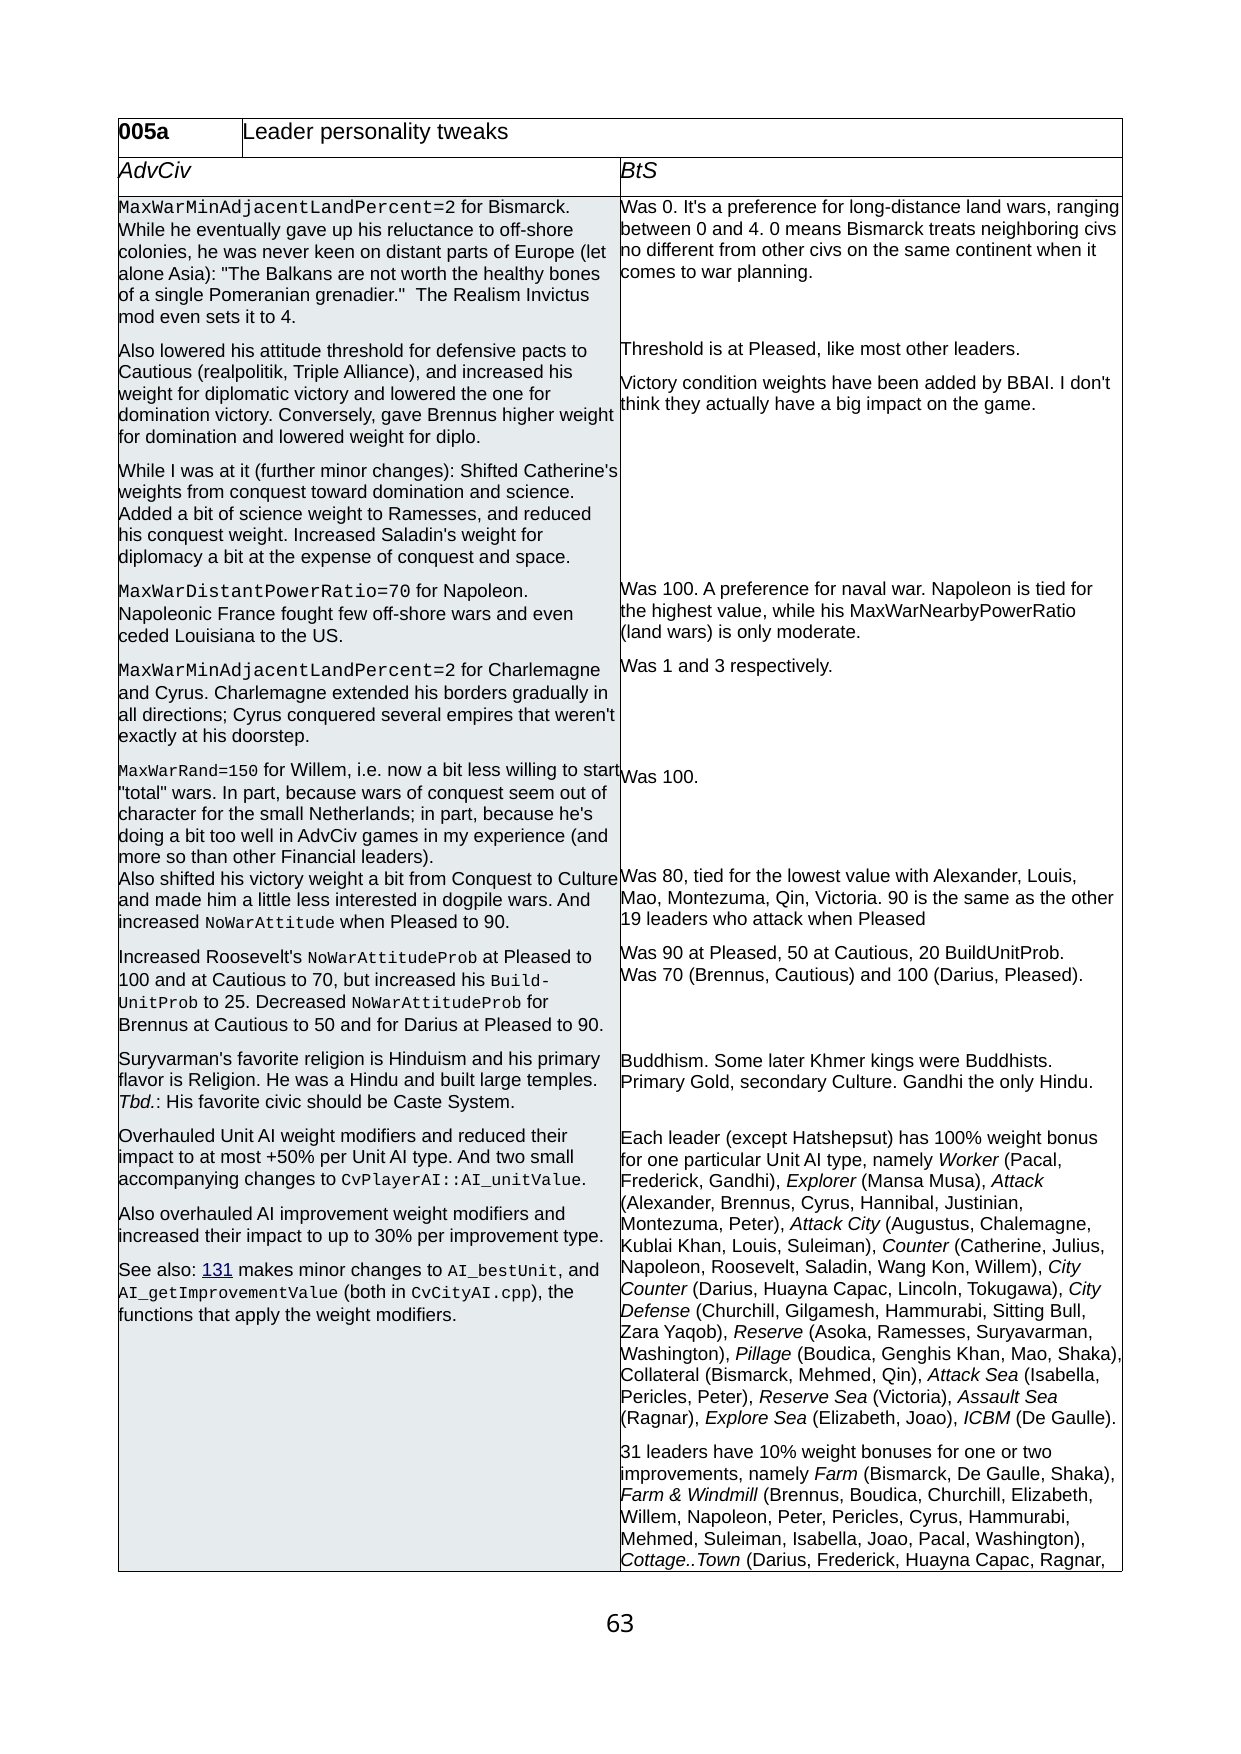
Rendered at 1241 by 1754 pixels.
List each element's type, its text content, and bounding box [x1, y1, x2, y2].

table_cell BtS [621, 158, 1122, 196]
table_cell AdvCiv [119, 158, 620, 196]
table_cell MaxWarMinAdjacentLandPercent=2 for Bismarck. While he eventually gave up his reluctance to off-shore colonies, he was never keen on distant parts of Europe (let alone Asia): "The Balkans are not worth the healthy bones of a single Pomeranian grenadier." The Realism Invictus mod even sets it to 4. Also lowered his attitude threshold for defensive pacts to Cautious (realpolitik, Triple Alliance), and increased his weight for diplomatic victory and lowered the one for domination victory. Conversely, gave Brennus higher weight for domination and lowered weight for diplo. While I was at it (further minor changes): Shifted Catherine's weights from conquest toward domination and science. Added a bit of science weight to Ramesses, and reduced his conquest weight. Increased Saladin's weight for diplomacy a bit at the expense of conquest and space. MaxWarDistantPowerRatio=70 for Napoleon. Napoleonic France fought few off-shore wars and even ceded Louisiana to the US. MaxWarMinAdjacentLandPercent=2 for Charlemagne and Cyrus. Charlemagne extended his borders gradually in all directions; Cyrus conquered several empires that weren't exactly at his doorstep. MaxWarRand=150 for Willem, i.e. now a bit less willing to start "total" wars. In part, because wars of conquest seem out of character for the small Netherlands; in part, because he's doing a bit too well in AdvCiv games in my experience (and more so than other Financial leaders). Also shifted his victory weight a bit from Conquest to Culture and made him a little less interested in dogpile wars. And increased NoWarAttitude when Pleased to 90. Increased Roosevelt's NoWarAttitudeProb at Pleased to 100 and at Cautious to 70, but increased his Build­UnitProb to 25. Decreased NoWarAttitudeProb for Brennus at Cautious to 50 and for Darius at Pleased to 90. Suryvarman's favorite religion is Hinduism and his primary flavor is Religion. He was a Hindu and built large temples. Tbd.: His favorite civic should be Caste System. Overhauled Unit AI weight modifiers and reduced their impact to at most +50% per Unit AI type. And two small accompanying changes to CvPlayerAI::AI_unitValue. Also overhauled AI improvement weight modifiers and increased their impact to up to 30% per improvement type. See also: 131 makes minor changes to AI_bestUnit, and AI_getImprovementValue (both in CvCityAI.cpp), the functions that apply the weight modifiers. [119, 197, 620, 1571]
table_cell 005a [119, 119, 242, 157]
table_cell Was 0. It's a preference for long-distance land wars, ranging between 0 and 4. 0 means Bismarck treats neighboring civs no different from other civs on the same continent when it comes to war planning. Threshold is at Pleased, like most other leaders. Victory condition weights have been added by BBAI. I don't think they actually have a big impact on the game. Was 100. A preference for naval war. Napoleon is tied for the highest value, while his MaxWarNearbyPowerRatio (land wars) is only moderate. Was 1 and 3 respectively. Was 100. Was 80, tied for the lowest value with Alexander, Louis, Mao, Montezuma, Qin, Victoria. 90 is the same as the other 19 leaders who attack when Pleased Was 90 at Pleased, 50 at Cautious, 20 BuildUnitProb. Was 70 (Brennus, Cautious) and 100 (Darius, Pleased). Buddhism. Some later Khmer kings were Buddhists. Primary Gold, secondary Culture. Gandhi the only Hindu. Each leader (except Hatshepsut) has 100% weight bonus for one particular Unit AI type, namely Worker (Pacal, Frederick, Gandhi), Explorer (Mansa Musa), Attack (Alexander, Brennus, Cyrus, Hannibal, Justinian, Montezuma, Peter), Attack City (Augustus, Chalemagne, Kublai Khan, Louis, Suleiman), Counter (Catherine, Julius, Napoleon, Roosevelt, Saladin, Wang Kon, Willem), City Counter (Darius, Huayna Capac, Lincoln, Tokugawa), City Defense (Churchill, Gilgamesh, Hammurabi, Sitting Bull, Zara Yaqob), Reserve (Asoka, Ramesses, Suryavarman, Washington), Pillage (Boudica, Genghis Khan, Mao, Shaka), Collateral (Bismarck, Mehmed, Qin), Attack Sea (Isabella, Pericles, Peter), Reserve Sea (Victoria), Assault Sea (Ragnar), Explore Sea (Elizabeth, Joao), ICBM (De Gaulle). 31 leaders have 10% weight bonuses for one or two improvements, namely Farm (Bismarck, De Gaulle, Shaka), Farm & Windmill (Brennus, Boudica, Churchill, Elizabeth, Willem, Napoleon, Peter, Pericles, Cyrus, Hammurabi, Mehmed, Suleiman, Isabella, Joao, Pacal, Washington), Cottage..Town (Darius, Frederick, Huayna Capac, Ragnar, [621, 197, 1122, 1571]
table_cell Leader personality tweaks [243, 119, 1122, 157]
